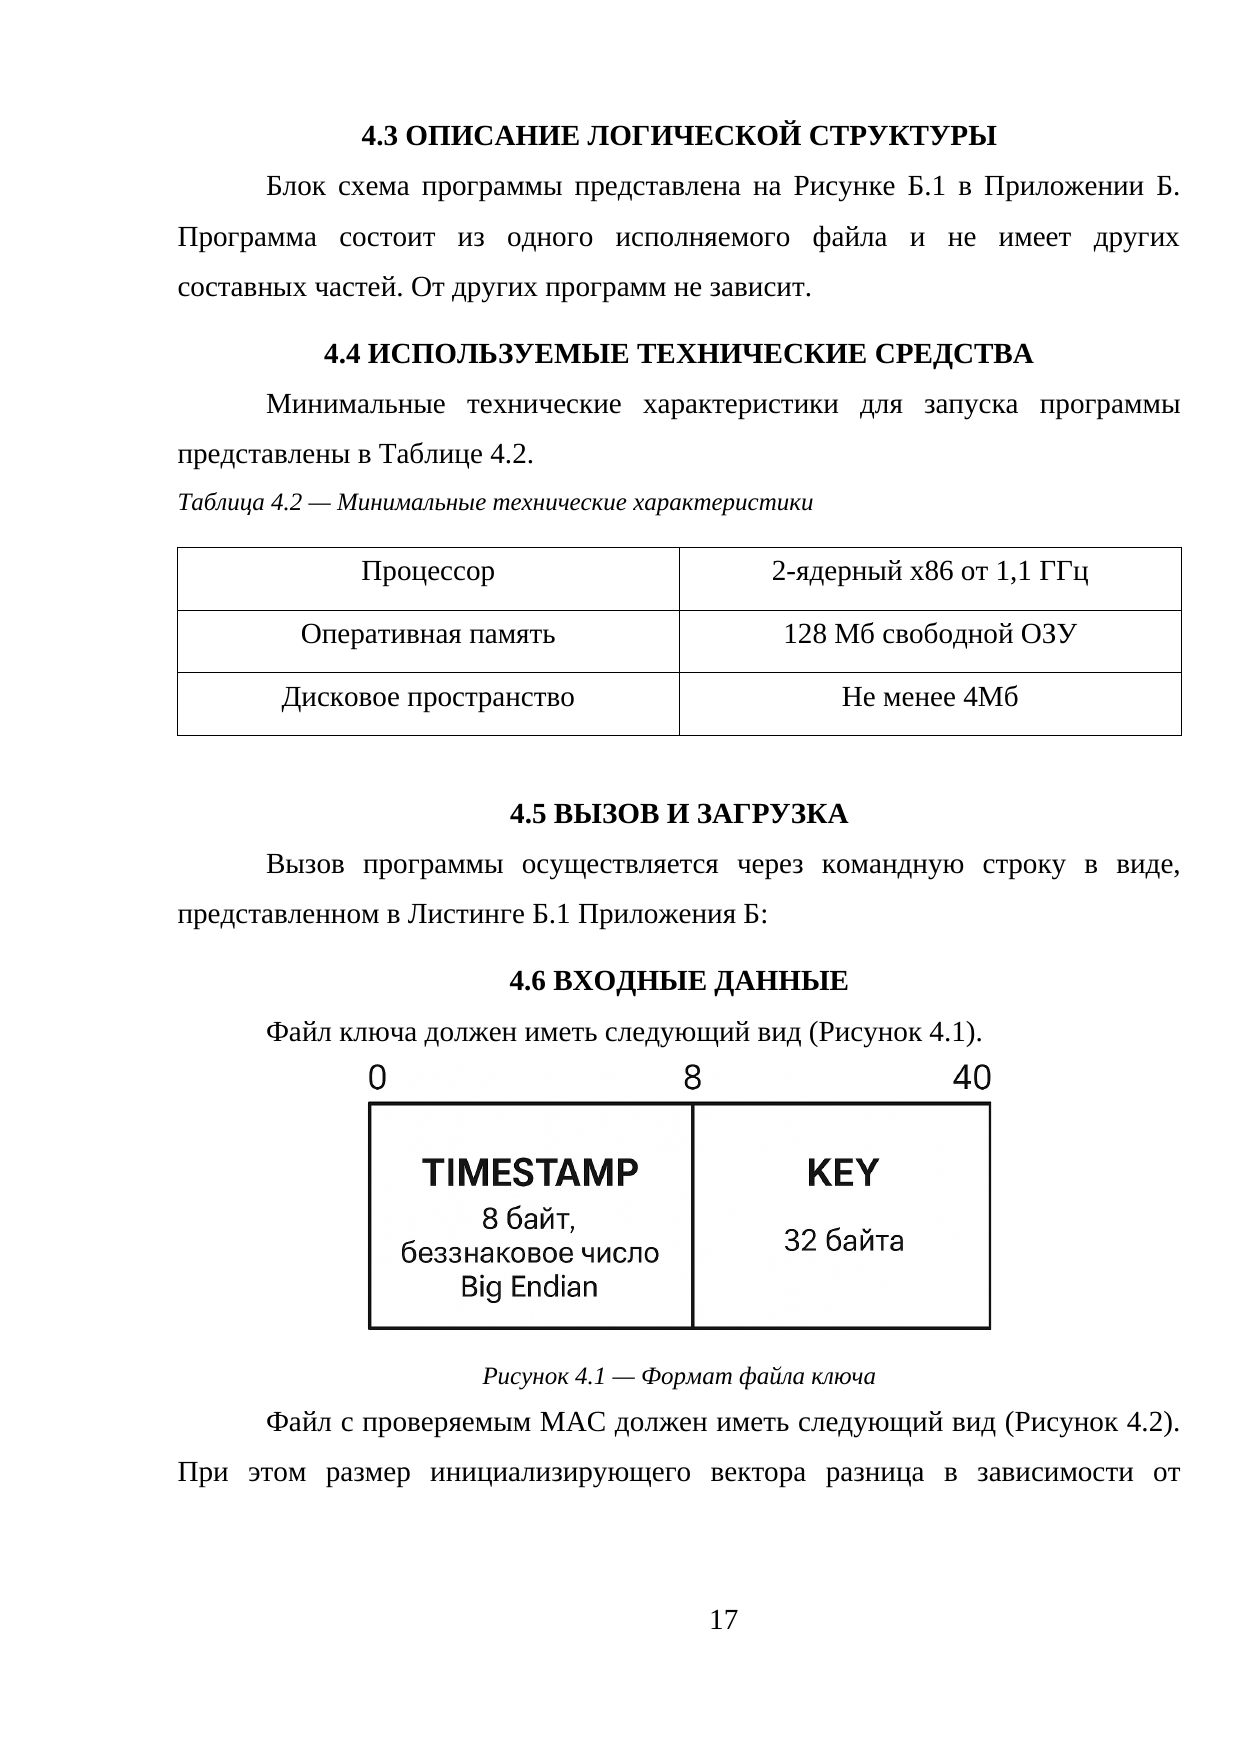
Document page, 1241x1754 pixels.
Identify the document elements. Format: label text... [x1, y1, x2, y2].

table_cell Не менее 4Мб [680, 673, 1181, 735]
text Вызов программы осуществляется через командную строку в виде, представленном в Листинге Б.1 Приложения Б: [177, 846, 1181, 930]
table_header 2-ядерный x86 от 1,1 ГГц [680, 548, 1181, 609]
subtitle 4.6 ВХОДНЫЕ ДАННЫЕ [177, 963, 1181, 997]
text Блок схема программы представлена на Рисунке Б.1 в Приложении Б. Программа состоит из одного исполняемого файла и не имеет других составных частей. От других программ не зависит. [177, 168, 1181, 303]
table_header Процессор [178, 548, 679, 609]
table_cell Дисковое пространство [178, 673, 679, 735]
text Таблица 4.2 — Минимальные технические характеристики [177, 487, 1181, 516]
text Файл ключа должен иметь следующий вид (Рисунок 4.1). [177, 1014, 1181, 1047]
subtitle 4.3 ОПИСАНИЕ ЛОГИЧЕСКОЙ СТРУКТУРЫ [177, 118, 1181, 152]
picture [367, 1063, 992, 1330]
subtitle 4.5 ВЫЗОВ И ЗАГРУЗКА [177, 796, 1181, 829]
text Минимальные технические характеристики для запуска программы представлены в Таблице 4.2. [177, 386, 1181, 470]
subtitle 4.4 ИСПОЛЬЗУЕМЫЕ ТЕХНИЧЕСКИЕ СРЕДСТВА [177, 336, 1181, 369]
text Файл с проверяемым MAC должен иметь следующий вид (Рисунок 4.2). При этом размер инициализирующего вектора разница в зависимости от [177, 1404, 1181, 1488]
table_cell Оперативная память [178, 611, 679, 672]
table_cell 128 Мб свободной ОЗУ [680, 611, 1181, 672]
text Рисунок 4.1 — Формат файла ключа [177, 1330, 1181, 1390]
